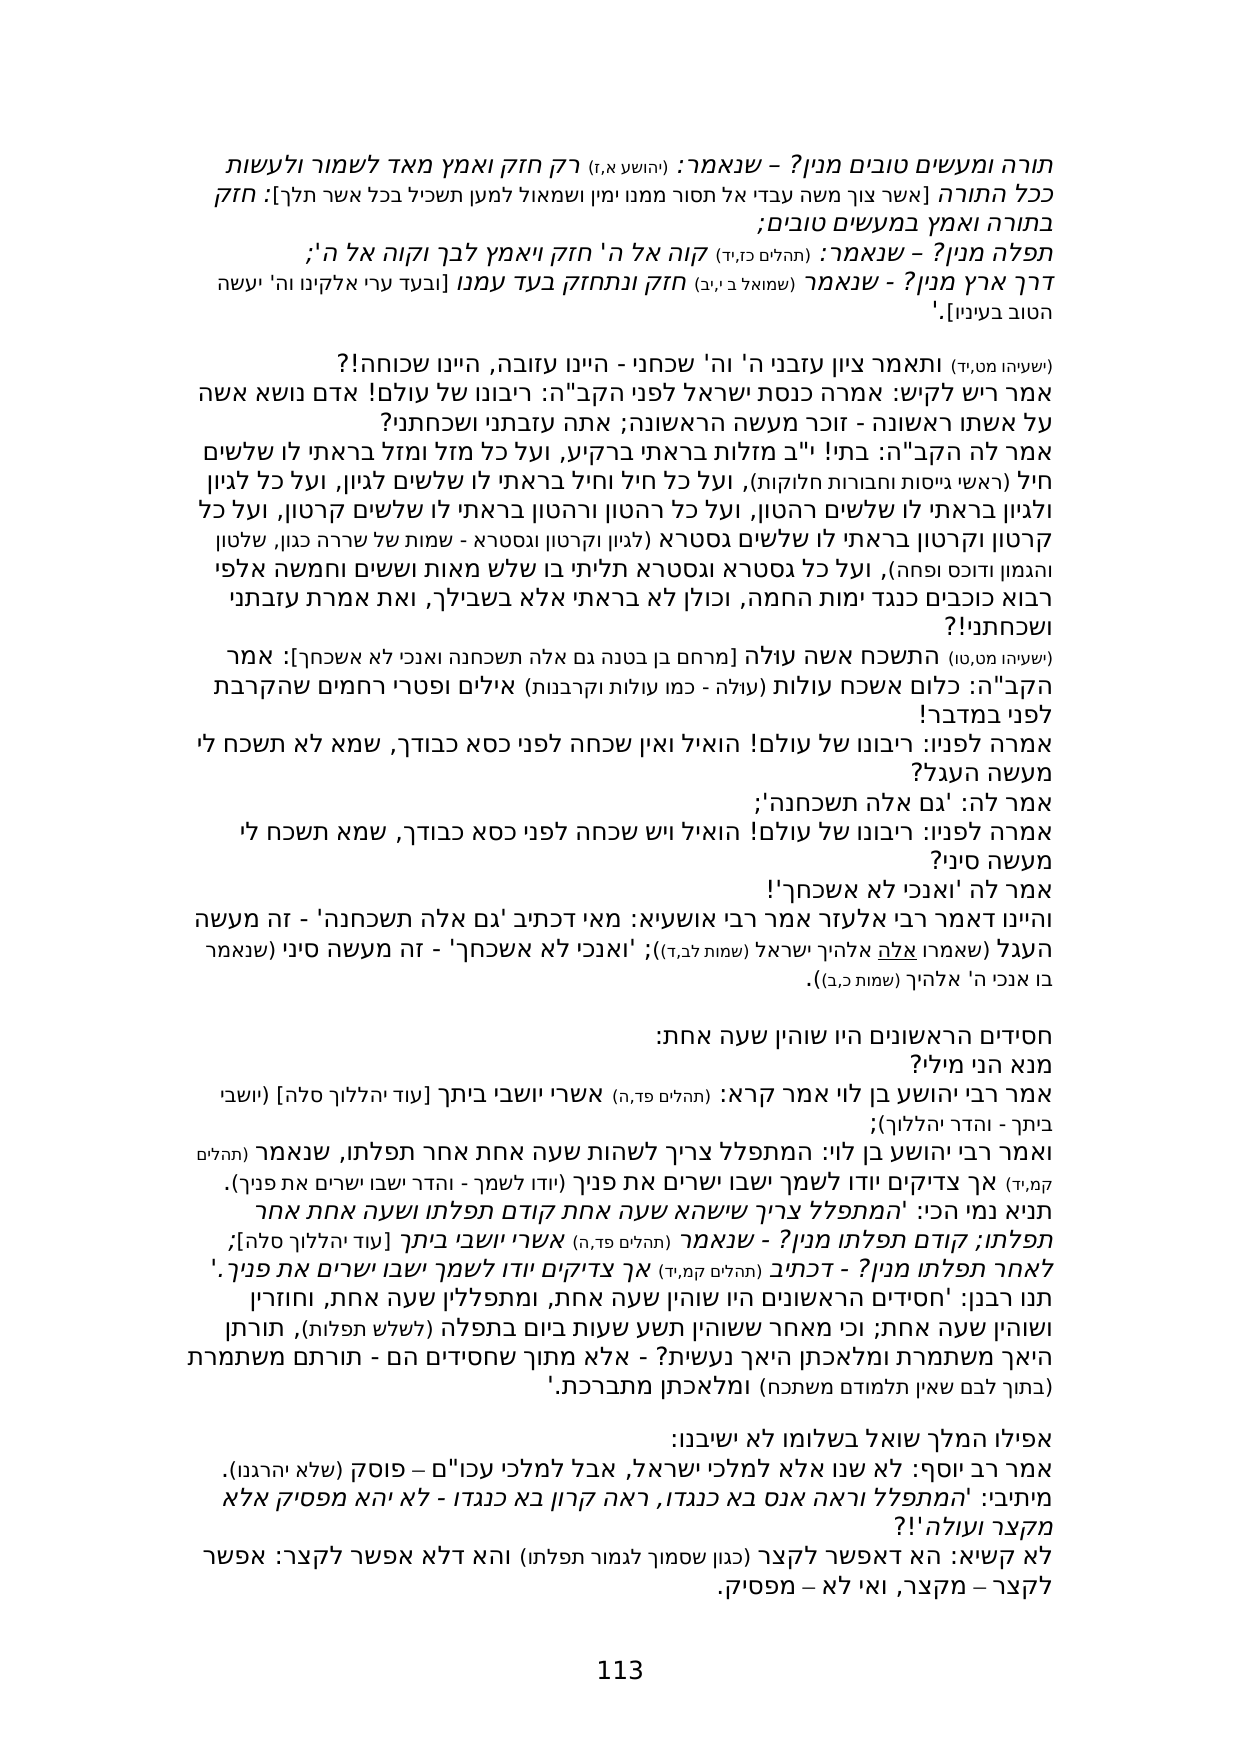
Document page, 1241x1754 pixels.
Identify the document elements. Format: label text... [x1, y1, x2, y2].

text תנו רבנן: 'חסידים הראשונים היו שוהין שעה אחת, ומתפללין שעה אחת, וחוזרין ושוהין שעה אחת; וכי מאחר ששוהין תשע שעות ביום בתפלה (לשלש תפלות), תורתן היאך משתמרת ומלאכתן היאך נעשית? - אלא מתוך שחסידים הם - תורתם משתמרת (בתוך לבם שאין תלמודם משתכח) ומלאכתן מתברכת.' [187, 1284, 1053, 1401]
text והיינו דאמר רבי אלעזר אמר רבי אושעיא: מאי דכתיב 'גם אלה תשכחנה' - זה מעשה העגל (שאמרו אלה אלהיך ישראל (שמות לב,ד)); 'ואנכי לא אשכחך' - זה מעשה סיני (שנאמר בו אנכי ה' אלהיך (שמות כ,ב)). [187, 904, 1053, 992]
text אמר לה 'ואנכי לא אשכחך'! [187, 875, 1053, 904]
text תניא נמי הכי: 'המתפלל צריך שישהא שעה אחת קודם תפלתו ושעה אחת אחר תפלתו; קודם תפלתו מנין? - שנאמר (תהלים פד,ה) אשרי יושבי ביתך [עוד יהללוך סלה]; לאחר תפלתו מנין? - דכתיב (תהלים קמ,יד) אך צדיקים יודו לשמך ישבו ישרים את פניך.' [187, 1196, 1053, 1284]
text דרך ארץ מנין? - שנאמר (שמואל ב י,יב) חזק ונתחזק בעד עמנו [ובעד ערי אלקינו וה' יעשה הטוב בעיניו].' [187, 267, 1053, 325]
text (ישעיהו מט,יד) ותאמר ציון עזבני ה' וה' שכחני - היינו עזובה, היינו שכוחה!? [187, 349, 1053, 378]
text ואמר רבי יהושע בן לוי: המתפלל צריך לשהות שעה אחת אחר תפלתו, שנאמר (תהלים קמ,יד) אך צדיקים יודו לשמך ישבו ישרים את פניך (יודו לשמך - והדר ישבו ישרים את פניך). [187, 1137, 1053, 1196]
text תפלה מנין? – שנאמר: (תהלים כז,יד) קוה אל ה' חזק ויאמץ לבך וקוה אל ה'; [187, 238, 1053, 267]
text אמר רב יוסף: לא שנו אלא למלכי ישראל, אבל למלכי עכו"ם – פוסק (שלא יהרגנו). [187, 1454, 1053, 1483]
text אמר לה הקב"ה: בתי! י"ב מזלות בראתי ברקיע, ועל כל מזל ומזל בראתי לו שלשים חיל (ראשי גייסות וחבורות חלוקות), ועל כל חיל וחיל בראתי לו שלשים לגיון, ועל כל לגיון ולגיון בראתי לו שלשים רהטון, ועל כל רהטון ורהטון בראתי לו שלשים קרטון, ועל כל קרטון וקרטון בראתי לו שלשים גסטרא (לגיון וקרטון וגסטרא - שמות של שררה כגון, שלטון והגמון ודוכס ופחה), ועל כל גסטרא וגסטרא תליתי בו שלש מאות וששים וחמשה אלפי רבוא כוכבים כנגד ימות החמה, וכולן לא בראתי אלא בשבילך, ואת אמרת עזבתני ושכחתני!? [187, 437, 1053, 642]
text אמרה לפניו: ריבונו של עולם! הואיל ויש שכחה לפני כסא כבודך, שמא תשכח לי מעשה סיני? [187, 817, 1053, 875]
text אמר ריש לקיש: אמרה כנסת ישראל לפני הקב"ה: ריבונו של עולם! אדם נושא אשה על אשתו ראשונה - זוכר מעשה הראשונה; אתה עזבתני ושכחתני? [187, 378, 1053, 437]
text חסידים הראשונים היו שוהין שעה אחת: [187, 1021, 1053, 1050]
text (ישעיהו מט,טו) התשכח אשה עוּלה [מרחם בן בטנה גם אלה תשכחנה ואנכי לא אשכחך]: אמר הקב"ה: כלום אשכח עולות (עוּלה - כמו עולות וקרבנות) אילים ופטרי רחמים שהקרבת לפני במדבר! [187, 642, 1053, 729]
text אמר לה: 'גם אלה תשכחנה'; [187, 788, 1053, 817]
text תורה ומעשים טובים מנין? – שנאמר: (יהושע א,ז) רק חזק ואמץ מאד לשמור ולעשות ככל התורה [אשר צוך משה עבדי אל תסור ממנו ימין ושמאול למען תשכיל בכל אשר תלך]: חזק בתורה ואמץ במעשים טובים; [187, 150, 1053, 238]
text אמר רבי יהושע בן לוי אמר קרא: (תהלים פד,ה) אשרי יושבי ביתך [עוד יהללוך סלה] (יושבי ביתך - והדר יהללוך); [187, 1079, 1053, 1137]
text אפילו המלך שואל בשלומו לא ישיבנו: [187, 1425, 1053, 1454]
text לא קשיא: הא דאפשר לקצר (כגון שסמוך לגמור תפלתו) והא דלא אפשר לקצר: אפשר לקצר – מקצר, ואי לא – מפסיק. [187, 1542, 1053, 1600]
text מנא הני מילי? [187, 1050, 1053, 1079]
text מיתיבי: 'המתפלל וראה אנס בא כנגדו, ראה קרון בא כנגדו - לא יהא מפסיק אלא מקצר ועולה'!? [187, 1483, 1053, 1542]
text אמרה לפניו: ריבונו של עולם! הואיל ואין שכחה לפני כסא כבודך, שמא לא תשכח לי מעשה העגל? [187, 729, 1053, 788]
